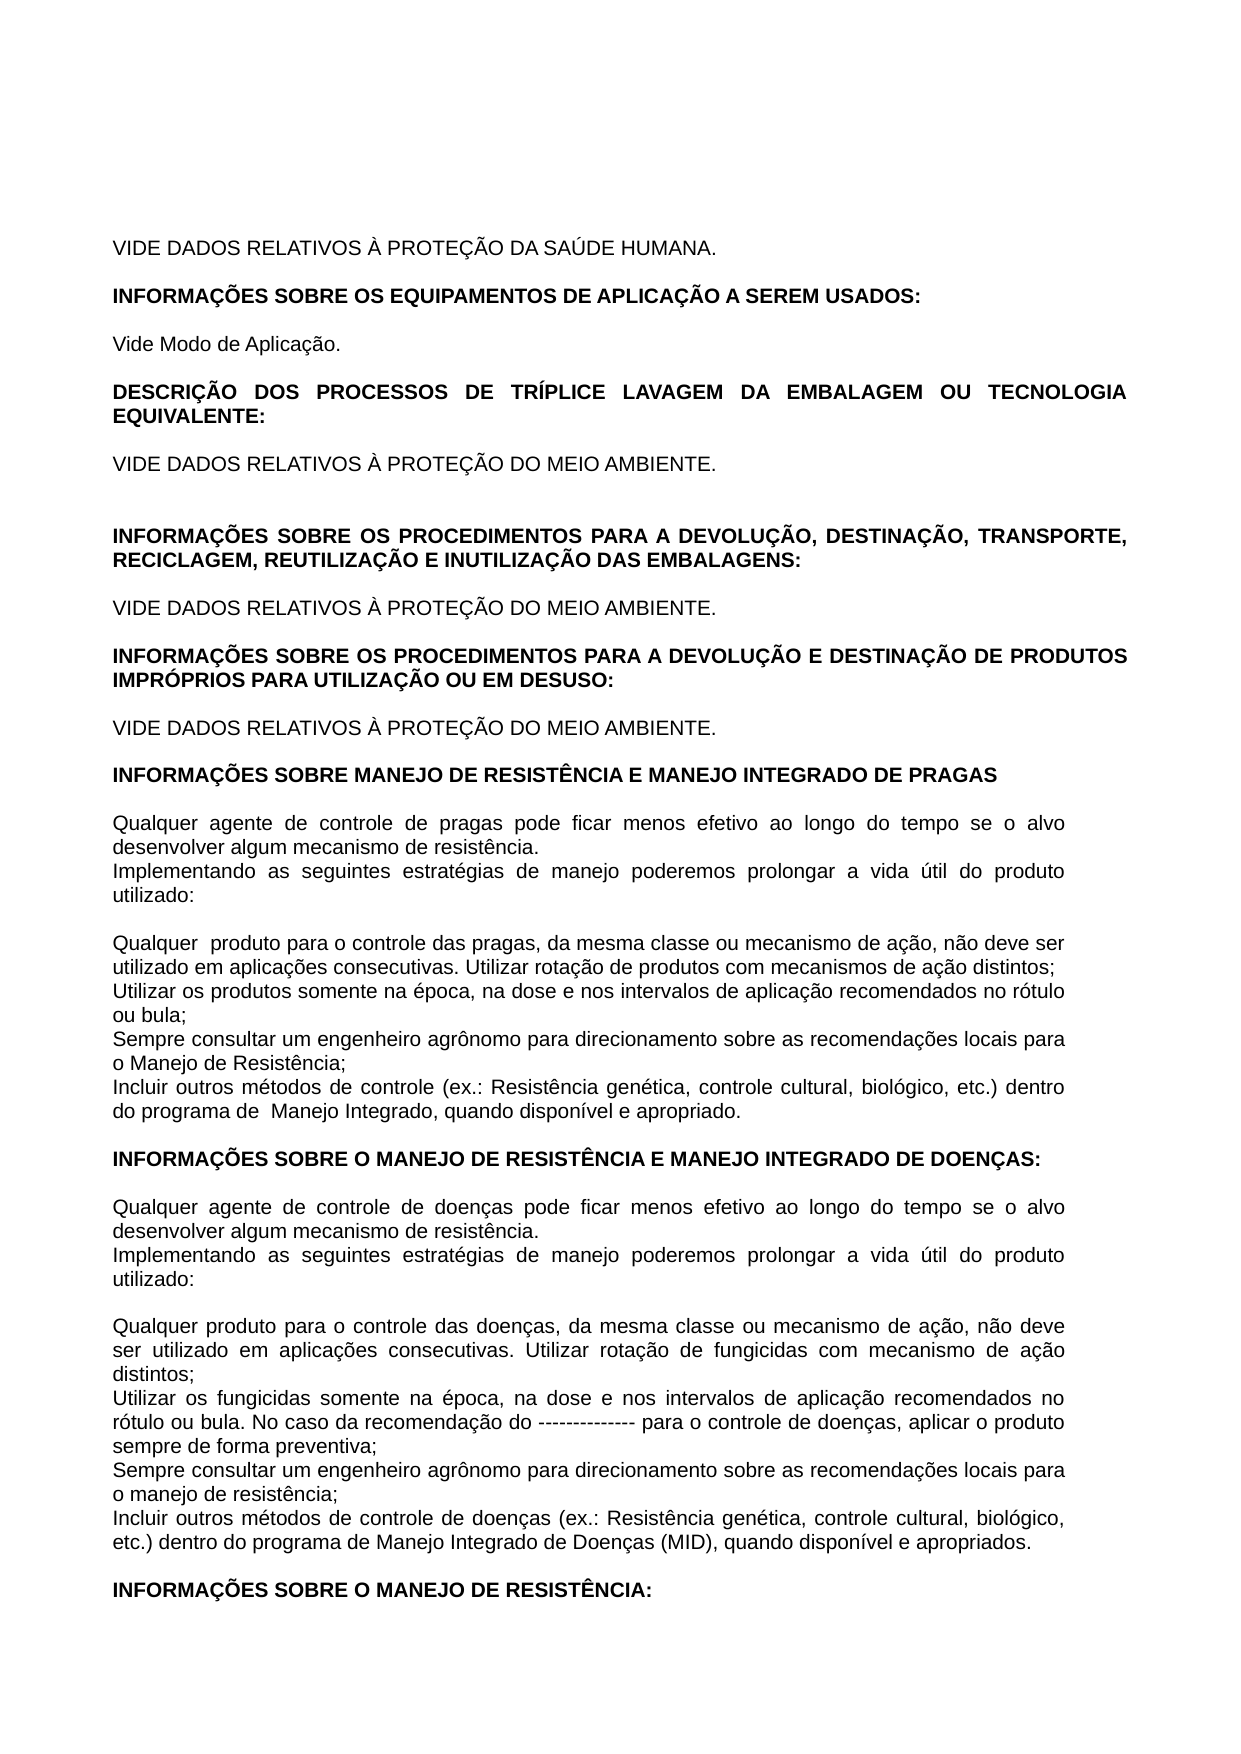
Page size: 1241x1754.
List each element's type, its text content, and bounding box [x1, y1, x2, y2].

text Utilizar os fungicidas somente na época, na dose e nos intervalos de aplicação recomendados no rótulo ou bula. No caso da recomendação do -------------- para o controle de doenças, aplicar o produto sempre de forma preventiva; [112, 1386, 1066, 1458]
text VIDE DADOS RELATIVOS À PROTEÇÃO DA SAÚDE HUMANA. [112, 236, 1128, 260]
text Utilizar os produtos somente na época, na dose e nos intervalos de aplicação recomendados no rótulo ou bula; [112, 979, 1066, 1027]
text DESCRIÇÃO DOS PROCESSOS DE TRÍPLICE LAVAGEM DA EMBALAGEM OU TECNOLOGIA EQUIVALENTE: [112, 380, 1128, 428]
text INFORMAÇÕES SOBRE OS PROCEDIMENTOS PARA A DEVOLUÇÃO, DESTINAÇÃO, TRANSPORTE, RECICLAGEM, REUTILIZAÇÃO E INUTILIZAÇÃO DAS EMBALAGENS: [112, 524, 1128, 572]
text Sempre consultar um engenheiro agrônomo para direcionamento sobre as recomendações locais para o Manejo de Resistência; [112, 1027, 1066, 1075]
text Qualquer produto para o controle das pragas, da mesma classe ou mecanismo de ação, não deve ser utilizado em aplicações consecutivas. Utilizar rotação de produtos com mecanismos de ação distintos; [112, 931, 1066, 979]
text INFORMAÇÕES SOBRE OS EQUIPAMENTOS DE APLICAÇÃO A SEREM USADOS: [112, 284, 1128, 308]
text Sempre consultar um engenheiro agrônomo para direcionamento sobre as recomendações locais para o manejo de resistência; [112, 1458, 1066, 1506]
text VIDE DADOS RELATIVOS À PROTEÇÃO DO MEIO AMBIENTE. [112, 452, 1128, 476]
text INFORMAÇÕES SOBRE OS PROCEDIMENTOS PARA A DEVOLUÇÃO E DESTINAÇÃO DE PRODUTOS IMPRÓPRIOS PARA UTILIZAÇÃO OU EM DESUSO: [112, 643, 1128, 691]
text Incluir outros métodos de controle de doenças (ex.: Resistência genética, controle cultural, biológico, etc.) dentro do programa de Manejo Integrado de Doenças (MID), quando disponível e apropriados. [112, 1506, 1066, 1554]
text Qualquer produto para o controle das doenças, da mesma classe ou mecanismo de ação, não deve ser utilizado em aplicações consecutivas. Utilizar rotação de fungicidas com mecanismo de ação distintos; [112, 1314, 1066, 1386]
text Qualquer agente de controle de pragas pode ficar menos efetivo ao longo do tempo se o alvo desenvolver algum mecanismo de resistência. [112, 811, 1066, 859]
text INFORMAÇÕES SOBRE MANEJO DE RESISTÊNCIA E MANEJO INTEGRADO DE PRAGAS [112, 763, 1128, 787]
text VIDE DADOS RELATIVOS À PROTEÇÃO DO MEIO AMBIENTE. [112, 715, 1128, 739]
text VIDE DADOS RELATIVOS À PROTEÇÃO DO MEIO AMBIENTE. [112, 596, 1128, 619]
text Vide Modo de Aplicação. [112, 332, 1128, 356]
text Incluir outros métodos de controle (ex.: Resistência genética, controle cultural, biológico, etc.) dentro do programa de Manejo Integrado, quando disponível e apropriado. [112, 1075, 1066, 1123]
text Qualquer agente de controle de doenças pode ficar menos efetivo ao longo do tempo se o alvo desenvolver algum mecanismo de resistência. [112, 1194, 1066, 1242]
text Implementando as seguintes estratégias de manejo poderemos prolongar a vida útil do produto utilizado: [112, 859, 1066, 907]
text Informações sobre o manejo de resistência: [112, 1578, 1066, 1602]
text Implementando as seguintes estratégias de manejo poderemos prolongar a vida útil do produto utilizado: [112, 1242, 1066, 1290]
text Informações sobre o manejo de resistência e MANEJO INTEGRADO DE doeNÇAS: [112, 1147, 1066, 1171]
